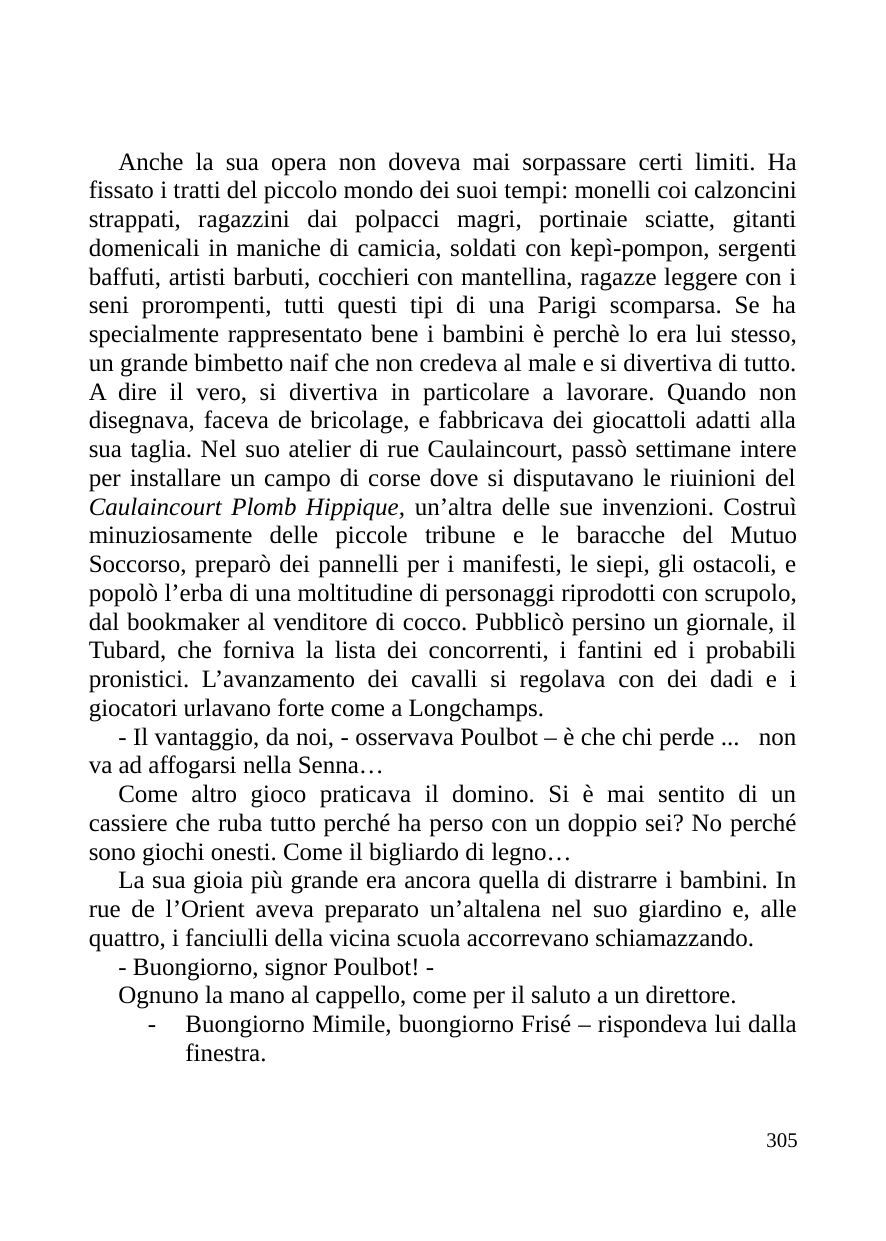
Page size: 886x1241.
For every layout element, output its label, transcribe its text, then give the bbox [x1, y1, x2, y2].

text - Buongiorno, signor Poulbot! - [88, 952, 797, 981]
text - Il vantaggio, da noi, - osservava Poulbot – è che chi perde ... non va ad affogarsi nella Senna… [88, 722, 797, 779]
text La sua gioia più grande era ancora quella di distrarre i bambini. In rue de l’Orient aveva preparato un’altalena nel suo giardino e, alle quattro, i fanciulli della vicina scuola accorrevano schiamazzando. [88, 866, 797, 952]
text Ognuno la mano al cappello, come per il saluto a un direttore. [88, 981, 797, 1009]
text Come altro gioco praticava il domino. Si è mai sentito di un cassiere che ruba tutto perché ha perso con un doppio sei? No perché sono giochi onesti. Come il bigliardo di legno… [88, 779, 797, 866]
list Buongiorno Mimile, buongiorno Frisé – rispondeva lui dalla finestra. [148, 1009, 797, 1067]
text Anche la sua opera non doveva mai sorpassare certi limiti. Ha fissato i tratti del piccolo mondo dei suoi tempi: monelli coi calzoncini strappati, ragazzini dai polpacci magri, portinaie sciatte, gitanti domenicali in maniche di camicia, soldati con kepì-pompon, sergenti baffuti, artisti barbuti, cocchieri con mantellina, ragazze leggere con i seni prorompenti, tutti questi tipi di una Parigi scomparsa. Se ha specialmente rappresentato bene i bambini è perchè lo era lui stesso, un grande bimbetto naif che non credeva al male e si divertiva di tutto. A dire il vero, si divertiva in particolare a lavorare. Quando non disegnava, faceva de bricolage, e fabbricava dei giocattoli adatti alla sua taglia. Nel suo atelier di rue Caulaincourt, passò settimane intere per installare un campo di corse dove si disputavano le riuinioni del Caulaincourt Plomb Hippique, un’altra delle sue invenzioni. Costruì minuziosamente delle piccole tribune e le baracche del Mutuo Soccorso, preparò dei pannelli per i manifesti, le siepi, gli ostacoli, e popolò l’erba di una moltitudine di personaggi riprodotti con scrupolo, dal bookmaker al venditore di cocco. Pubblicò persino un giornale, il Tubard, che forniva la lista dei concorrenti, i fantini ed i probabili pronistici. L’avanzamento dei cavalli si regolava con dei dadi e i giocatori urlavano forte come a Longchamps. [88, 147, 797, 722]
